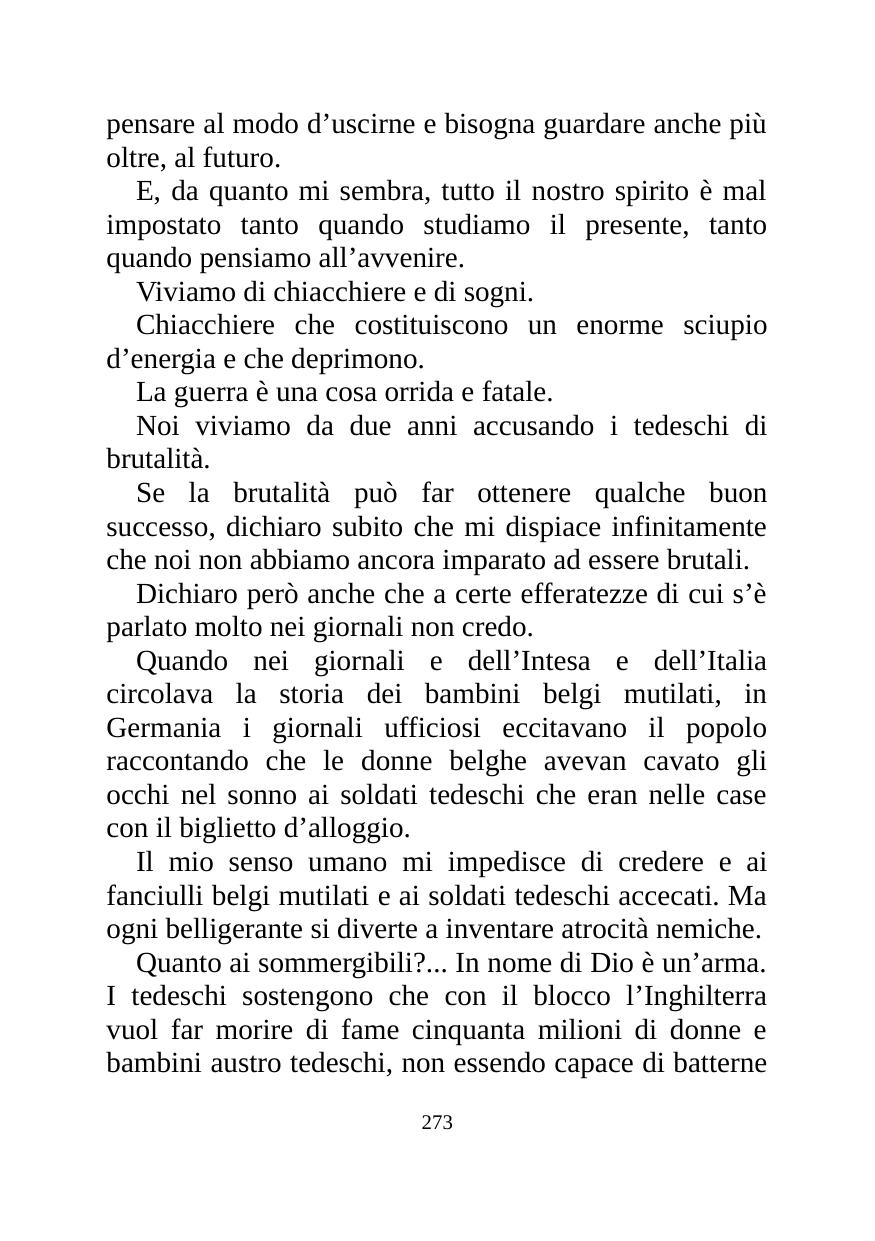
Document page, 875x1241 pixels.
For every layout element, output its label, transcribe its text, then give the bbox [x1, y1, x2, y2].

text Dichiaro però anche che a certe efferatezze di cui s’è parlato molto nei giornali non credo. [106, 576, 768, 643]
text pensare al modo d’uscirne e bisogna guardare anche più oltre, al futuro. [106, 106, 768, 173]
text Noi viviamo da due anni accusando i tedeschi di brutalità. [106, 408, 768, 475]
text La guerra è una cosa orrida e fatale. [106, 374, 768, 408]
text E, da quanto mi sembra, tutto il nostro spirito è mal impostato tanto quando studiamo il presente, tanto quando pensiamo all’avvenire. [106, 173, 768, 274]
text Viviamo di chiacchiere e di sogni. [106, 274, 768, 307]
text Se la brutalità può far ottenere qualche buon successo, dichiaro subito che mi dispiace infinitamente che noi non abbiamo ancora imparato ad essere brutali. [106, 475, 768, 576]
text Quando nei giornali e dell’Intesa e dell’Italia circolava la storia dei bambini belgi mutilati, in Germania i giornali ufficiosi eccitavano il popolo raccontando che le donne belghe avevan cavato gli occhi nel sonno ai soldati tedeschi che eran nelle case con il biglietto d’alloggio. [106, 643, 768, 844]
text Chiacchiere che costituiscono un enorme sciupio d’energia e che deprimono. [106, 307, 768, 374]
text Quanto ai sommergibili?... In nome di Dio è un’arma. I tedeschi sostengono che con il blocco l’Inghilterra vuol far morire di fame cinquanta milioni di donne e bambini austro tedeschi, non essendo capace di batterne [106, 945, 768, 1079]
text Il mio senso umano mi impedisce di credere e ai fanciulli belgi mutilati e ai soldati tedeschi accecati. Ma ogni belligerante si diverte a inventare atrocità nemiche. [106, 844, 768, 945]
